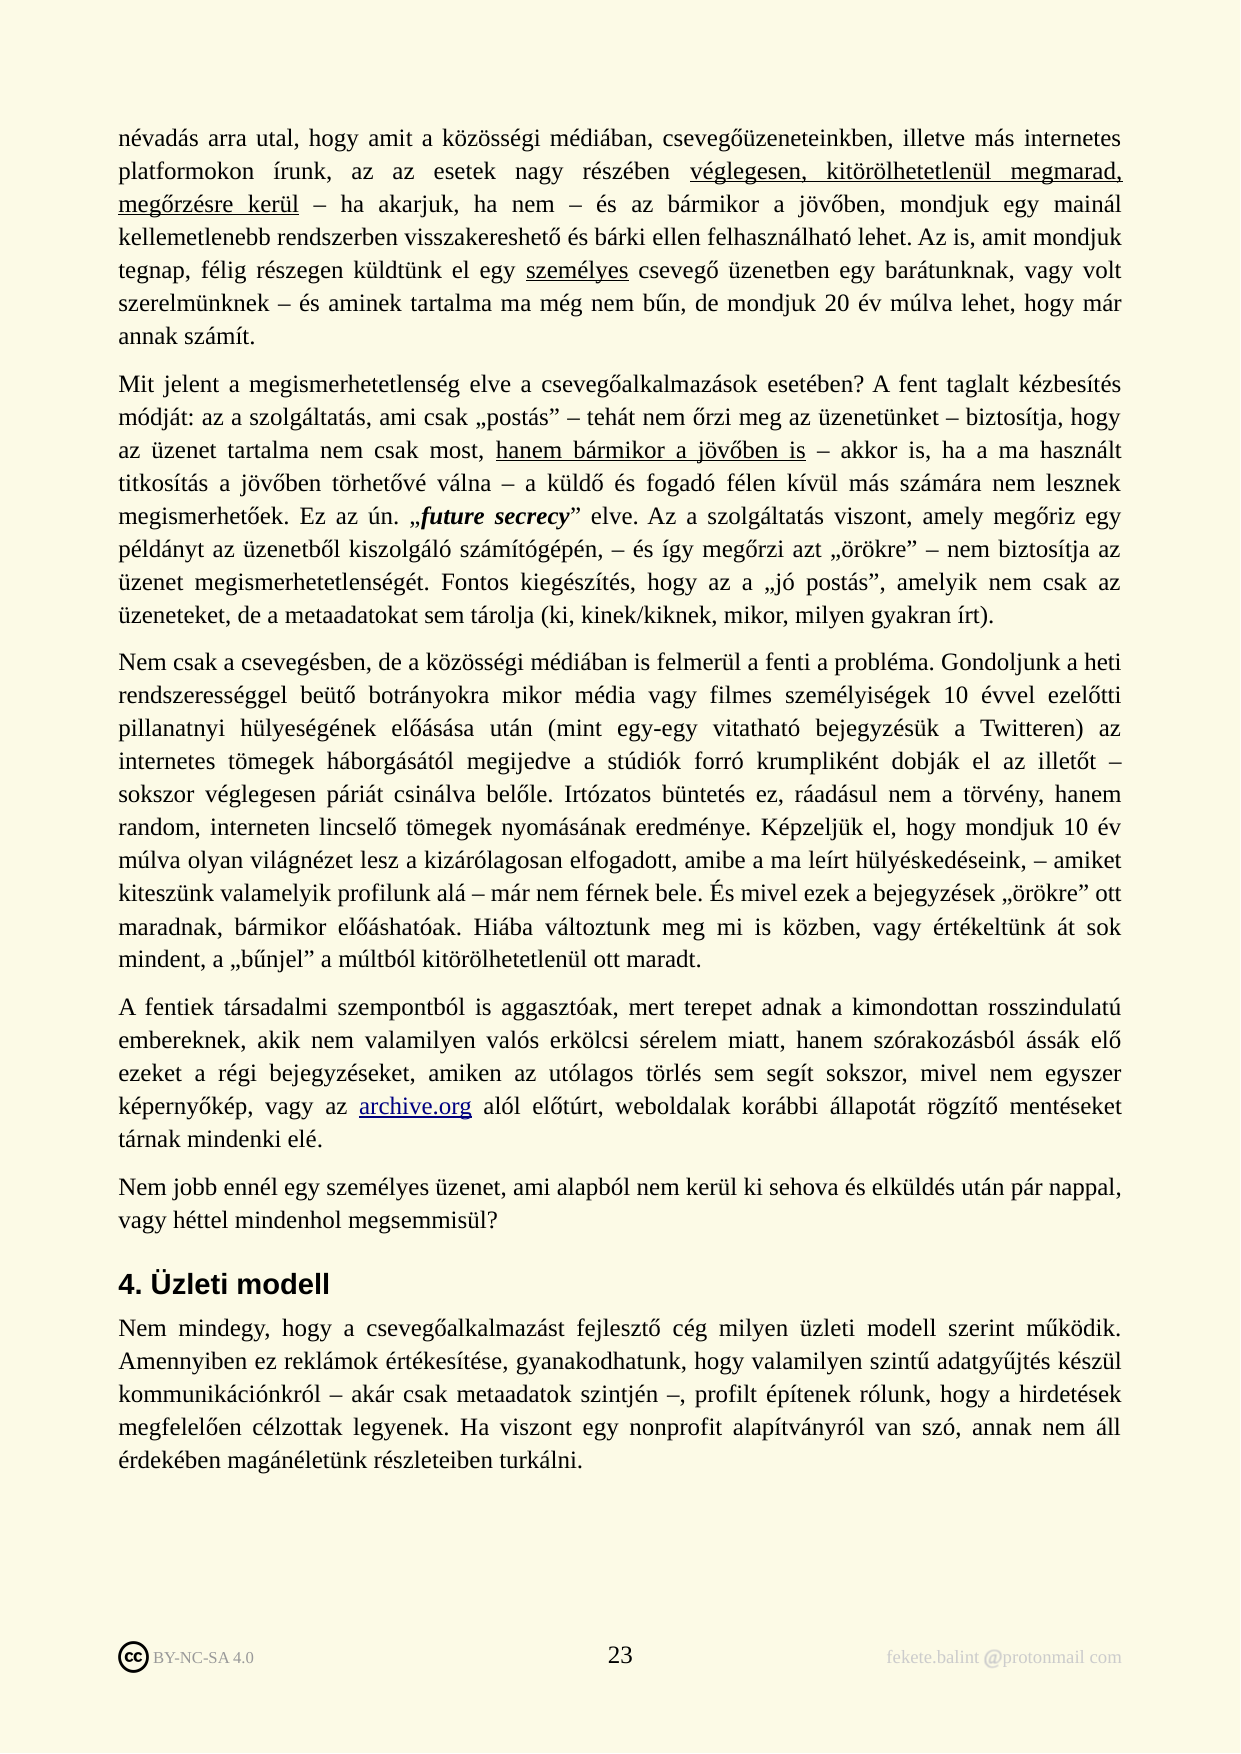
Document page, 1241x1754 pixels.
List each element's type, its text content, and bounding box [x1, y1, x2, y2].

text Nem csak a csevegésben, de a közösségi médiában is felmerül a fenti a probléma. Gondoljunk a heti rendszerességgel beütő botrányokra mikor média vagy filmes személyiségek 10 évvel ezelőtti pillanatnyi hülyeségének előásása után (mint egy-egy vitatható bejegyzésük a Twitteren) az internetes tömegek háborgásától megijedve a stúdiók forró krumpliként dobják el az illetőt – sokszor véglegesen páriát csinálva belőle. Irtózatos büntetés ez, ráadásul nem a törvény, hanem random, interneten lincselő tömegek nyomásának eredménye. Képzeljük el, hogy mondjuk 10 év múlva olyan világnézet lesz a kizárólagosan elfogadott, amibe a ma leírt hülyéskedéseink, – amiket kiteszünk valamelyik profilunk alá – már nem férnek bele. És mivel ezek a bejegyzések „örökre” ott maradnak, bármikor előáshatóak. Hiába változtunk meg mi is közben, vagy értékeltünk át sok mindent, a „bűnjel” a múltból kitörölhetetlenül ott maradt. [118, 647, 1122, 973]
picture [118, 1641, 149, 1673]
subtitle 4. Üzleti modell [118, 1267, 1122, 1301]
text Nem jobb ennél egy személyes üzenet, ami alapból nem kerül ki sehova és elküldés után pár nappal, vagy héttel mindenhol megsemmisül? [118, 1172, 1122, 1234]
text Nem mindegy, hogy a csevegőalkalmazást fejlesztő cég milyen üzleti modell szerint működik. Amennyiben ez reklámok értékesítése, gyanakodhatunk, hogy valamilyen szintű adatgyűjtés készül kommunikációnkról – akár csak metaadatok szintjén –, profilt építenek rólunk, hogy a hirdetések megfelelően célzottak legyenek. Ha viszont egy nonprofit alapítványról van szó, annak nem áll érdekében magánéletünk részleteiben turkálni. [118, 1313, 1122, 1474]
text Mit jelent a megismerhetetlenség elve a csevegőalkalmazások esetében? A fent taglalt kézbesítés módját: az a szolgáltatás, ami csak „postás” – tehát nem őrzi meg az üzenetünket – biztosítja, hogy az üzenet tartalma nem csak most, hanem bármikor a jövőben is – akkor is, ha a ma használt titkosítás a jövőben törhetővé válna – a küldő és fogadó félen kívül más számára nem lesznek megismerhetőek. Ez az ún. „future secrecy” elve. Az a szolgáltatás viszont, amely megőriz egy példányt az üzenetből kiszolgáló számítógépén, – és így megőrzi azt „örökre” – nem biztosítja az üzenet megismerhetetlenségét. Fontos kiegészítés, hogy az a „jó postás”, amelyik nem csak az üzeneteket, de a metaadatokat sem tárolja (ki, kinek/kiknek, mikor, milyen gyakran írt). [118, 369, 1122, 628]
picture [982, 1648, 1003, 1669]
text névadás arra utal, hogy amit a közösségi médiában, csevegőüzeneteinkben, illetve más internetes platformokon írunk, az az esetek nagy részében véglegesen, kitörölhetetlenül megmarad, megőrzésre kerül – ha akarjuk, ha nem – és az bármikor a jövőben, mondjuk egy mainál kellemetlenebb rendszerben visszakereshető és bárki ellen felhasználható lehet. Az is, amit mondjuk tegnap, félig részegen küldtünk el egy személyes csevegő üzenetben egy barátunknak, vagy volt szerelmünknek – és aminek tartalma ma még nem bűn, de mondjuk 20 év múlva lehet, hogy már annak számít. [118, 123, 1122, 350]
text A fentiek társadalmi szempontból is aggasztóak, mert terepet adnak a kimondottan rosszindulatú embereknek, akik nem valamilyen valós erkölcsi sérelem miatt, hanem szórakozásból ássák elő ezeket a régi bejegyzéseket, amiken az utólagos törlés sem segít sokszor, mivel nem egyszer képernyőkép, vagy az archive.org alól előtúrt, weboldalak korábbi állapotát rögzítő mentéseket tárnak mindenki elé. [118, 992, 1122, 1153]
